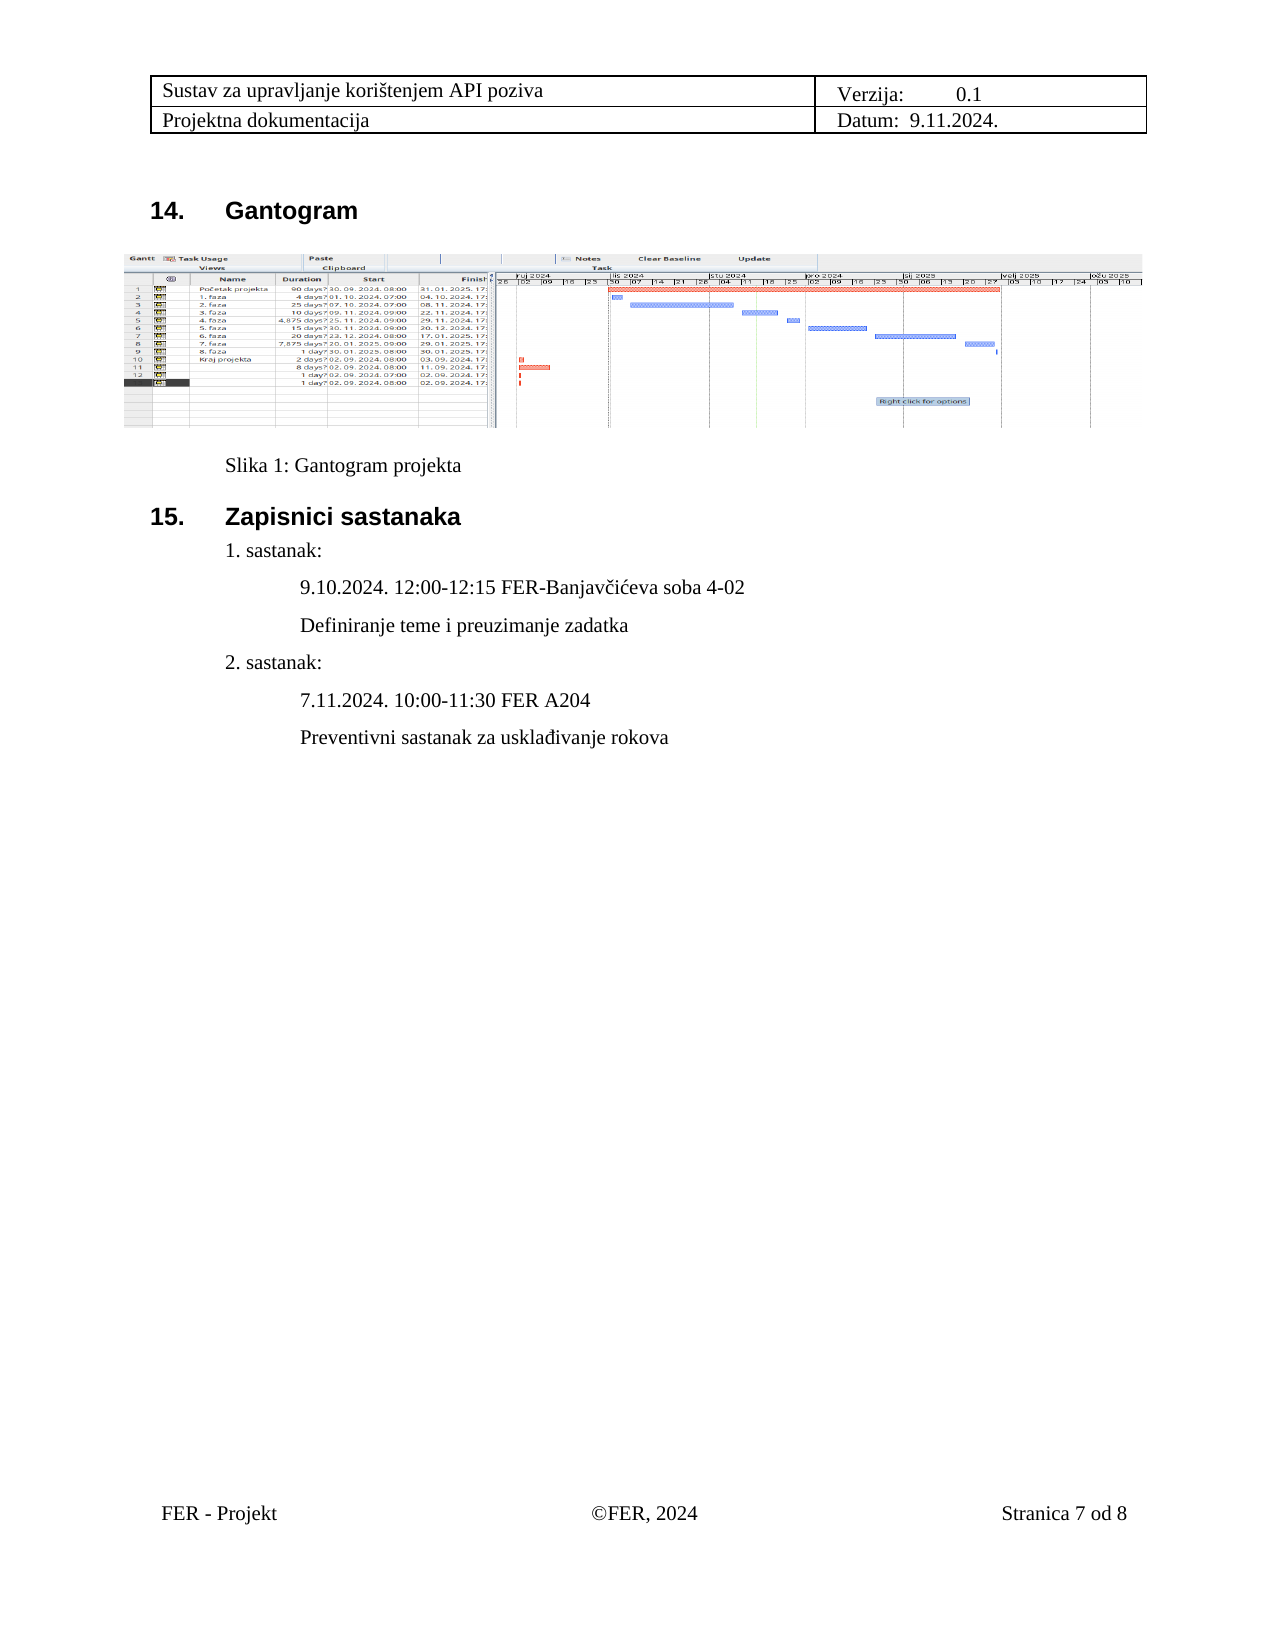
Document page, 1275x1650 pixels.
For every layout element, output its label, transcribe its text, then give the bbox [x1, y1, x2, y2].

text 9.10.2024. 12:00-12:15 FER-Banjavčićeva soba 4-02 [225, 574, 1125, 599]
picture [124, 254, 226, 416]
subtitle Gantogram [150, 196, 1125, 225]
text 2. sastanak: [225, 649, 1125, 674]
text 7.11.2024. 10:00-11:30 FER A204 [225, 687, 1125, 712]
text Definiranje teme i preuzimanje zadatka [225, 612, 1125, 637]
subtitle Zapisnici sastanaka [150, 502, 1125, 530]
text Preventivni sastanak za usklađivanje rokova [225, 724, 1125, 749]
text 1. sastanak: [225, 537, 1125, 562]
text Slika 1: Gantogram projekta [225, 452, 1125, 477]
